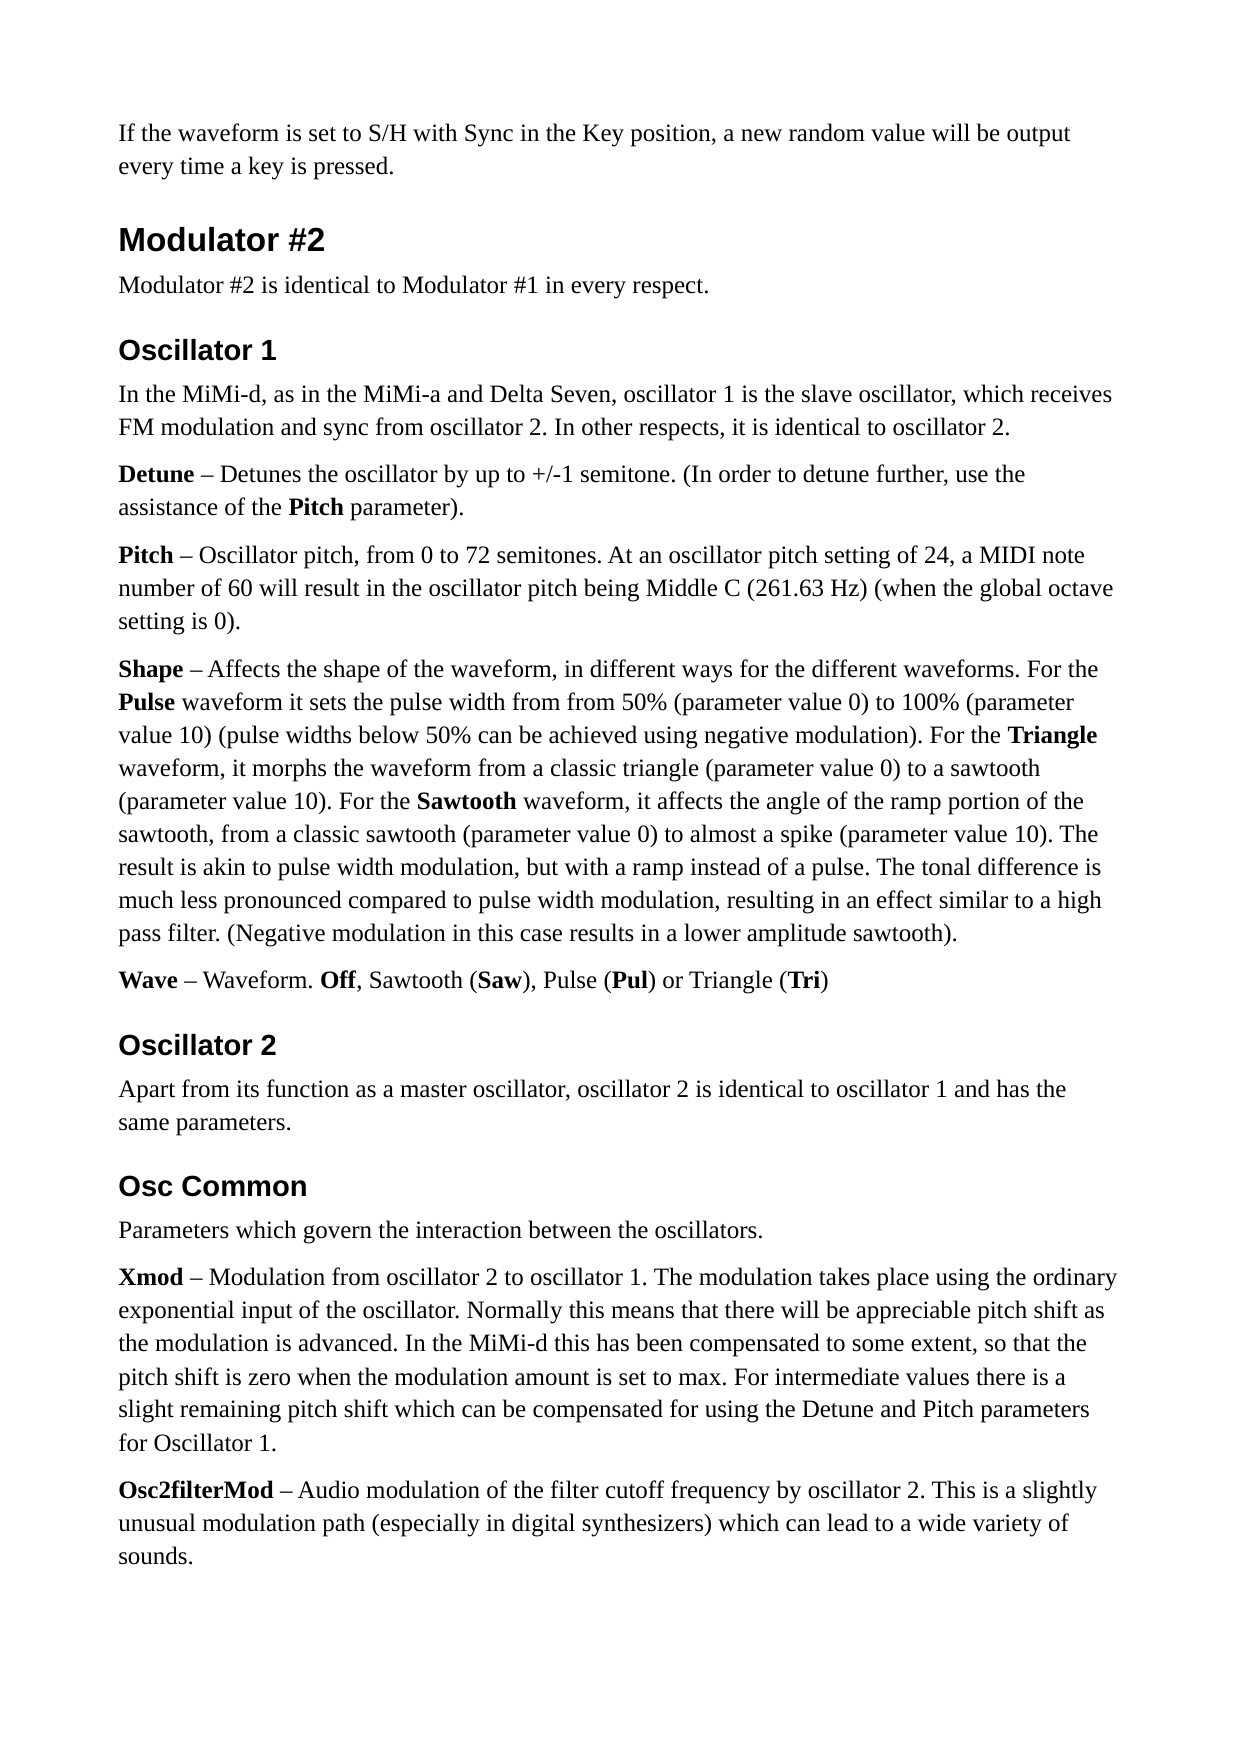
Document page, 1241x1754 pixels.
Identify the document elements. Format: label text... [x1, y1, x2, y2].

text Parameters which govern the interaction between the oscillators. [118, 1215, 1122, 1244]
text Osc2filterMod – Audio modulation of the filter cutoff frequency by oscillator 2. This is a slightly unusual modulation path (especially in digital synthesizers) which can lead to a wide variety of sounds. [118, 1475, 1122, 1570]
text Detune – Detunes the oscillator by up to +/-1 semitone. (In order to detune further, use the assistance of the Pitch parameter). [118, 459, 1122, 521]
text Wave – Waveform. Off, Sawtooth (Saw), Pulse (Pul) or Triangle (Tri) [118, 965, 1122, 994]
text Apart from its function as a master oscillator, oscillator 2 is identical to oscillator 1 and has the same parameters. [118, 1074, 1122, 1135]
text If the waveform is set to S/H with Sync in the Key position, a new random value will be output every time a key is pressed. [118, 118, 1122, 180]
subtitle Oscillator 1 [118, 333, 1122, 366]
subtitle Osc Common [118, 1169, 1122, 1202]
subtitle Oscillator 2 [118, 1028, 1122, 1061]
text In the MiMi-d, as in the MiMi-a and Delta Seven, oscillator 1 is the slave oscillator, which receives FM modulation and sync from oscillator 2. In other respects, it is identical to oscillator 2. [118, 379, 1122, 441]
subtitle Modulator #2 [118, 219, 1122, 258]
text Modulator #2 is identical to Modulator #1 in every respect. [118, 271, 1122, 299]
text Xmod – Modulation from oscillator 2 to oscillator 1. The modulation takes place using the ordinary exponential input of the oscillator. Normally this means that there will be appreciable pitch shift as the modulation is advanced. In the MiMi-d this has been compensated to some extent, so that the pitch shift is zero when the modulation amount is set to max. For intermediate values there is a slight remaining pitch shift which can be compensated for using the Detune and Pitch parameters for Oscillator 1. [118, 1262, 1122, 1456]
text Shape – Affects the shape of the waveform, in different ways for the different waveforms. For the Pulse waveform it sets the pulse width from from 50% (parameter value 0) to 100% (parameter value 10) (pulse widths below 50% can be achieved using negative modulation). For the Triangle waveform, it morphs the waveform from a classic triangle (parameter value 0) to a sawtooth (parameter value 10). For the Sawtooth waveform, it affects the angle of the ramp portion of the sawtooth, from a classic sawtooth (parameter value 0) to almost a spike (parameter value 10). The result is akin to pulse width modulation, but with a ramp instead of a pulse. The tonal difference is much less pronounced compared to pulse width modulation, resulting in an effect similar to a high pass filter. (Negative modulation in this case results in a lower amplitude sawtooth). [118, 654, 1122, 947]
text Pitch – Oscillator pitch, from 0 to 72 semitones. At an oscillator pitch setting of 24, a MIDI note number of 60 will result in the oscillator pitch being Middle C (261.63 Hz) (when the global octave setting is 0). [118, 540, 1122, 635]
